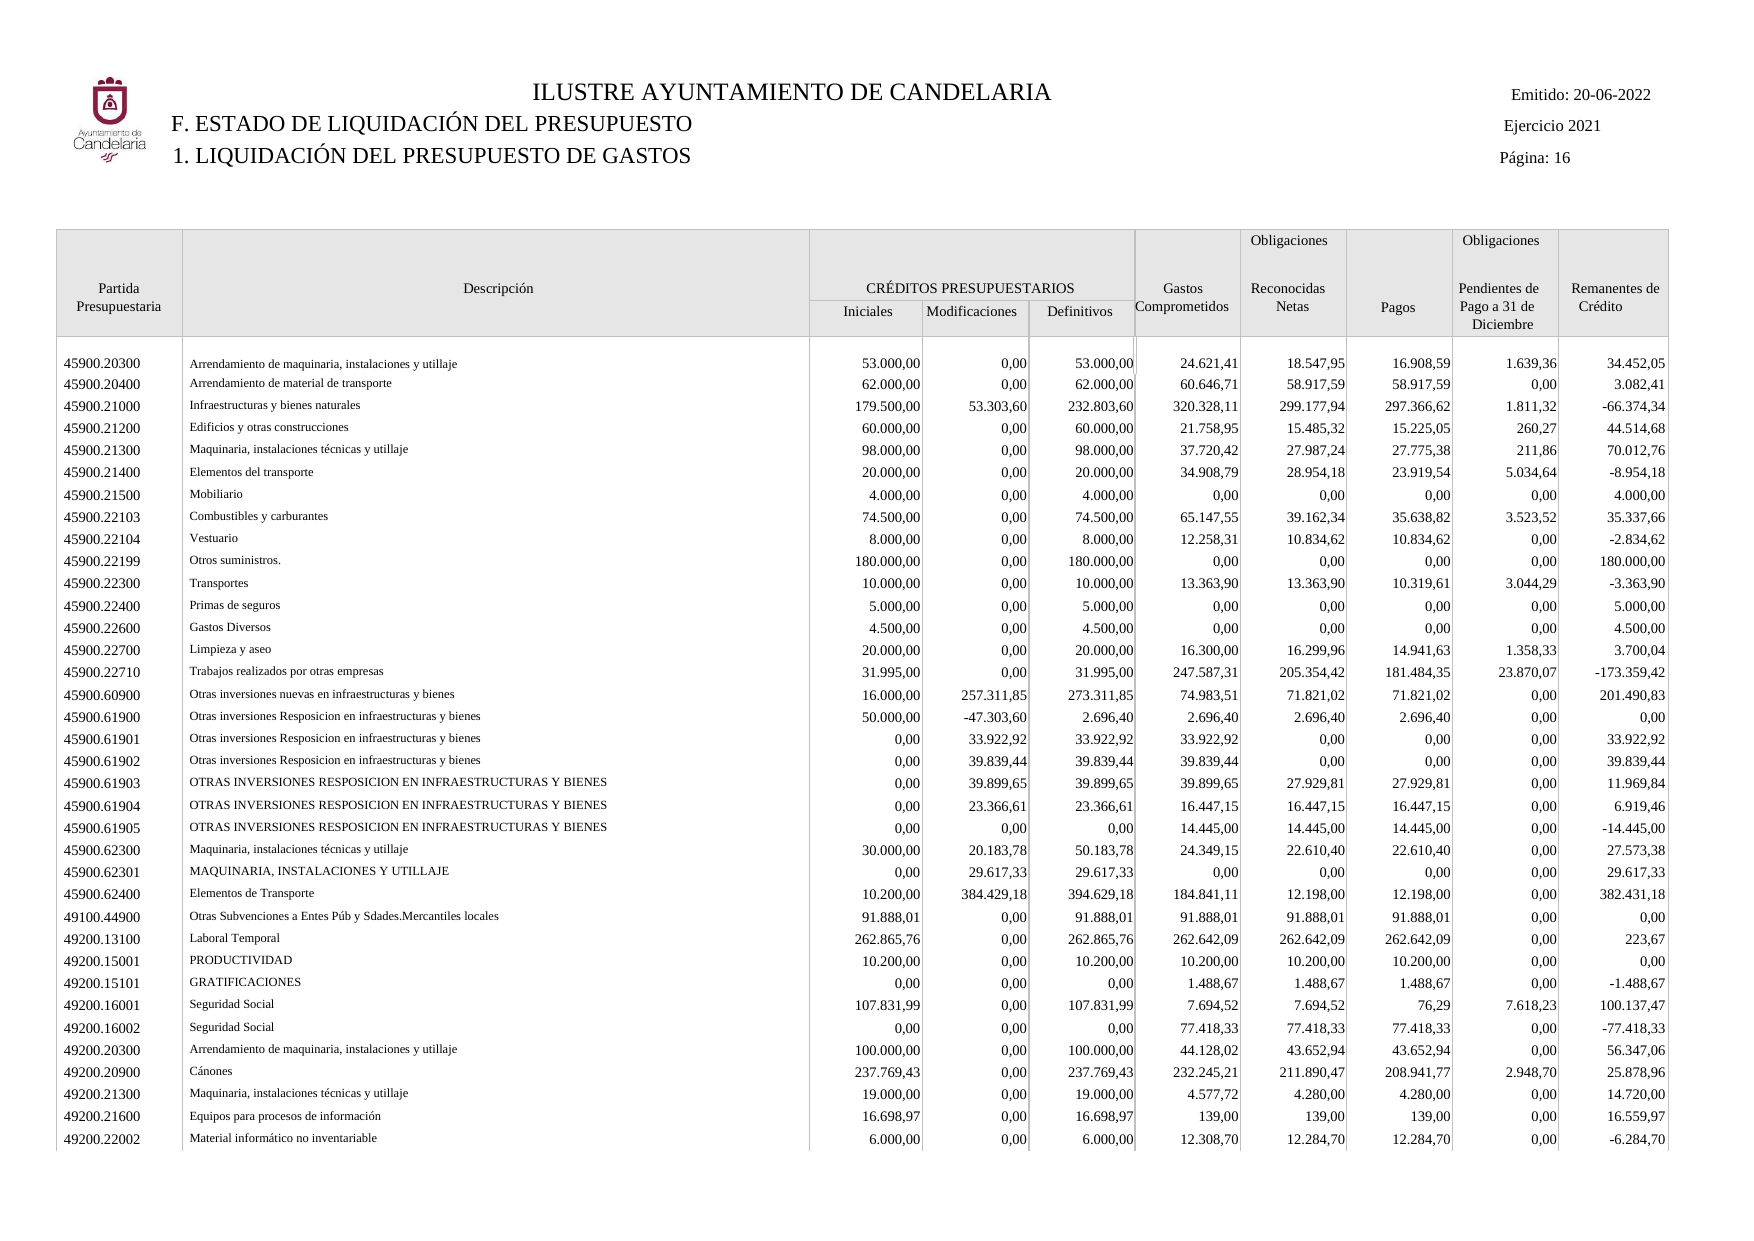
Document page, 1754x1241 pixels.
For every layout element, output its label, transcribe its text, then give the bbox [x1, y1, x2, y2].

table_cell 91.888,01 [1241, 907, 1346, 929]
table_cell 39.839,44 [1136, 751, 1240, 773]
table_cell 0,00 [1453, 1018, 1558, 1040]
table_cell 30.000,00 [810, 840, 922, 862]
table_cell 0,00 [923, 1040, 1028, 1062]
table_cell Definitivos [1030, 301, 1134, 336]
table_cell Mobiliario [183, 485, 809, 507]
table_cell 0,00 [1347, 618, 1452, 640]
table_cell 35.337,66 [1559, 507, 1668, 529]
table_cell 180.000,00 [810, 551, 922, 574]
table_cell 39.839,44 [1559, 751, 1668, 773]
table_cell 237.769,43 [810, 1063, 922, 1084]
table_cell 24.349,15 [1136, 840, 1240, 862]
table_cell -47.303,60 [923, 707, 1028, 729]
table_cell 74.983,51 [1136, 685, 1240, 707]
table_cell 91.888,01 [810, 907, 922, 929]
table_cell 0,00 [810, 796, 922, 818]
table_cell 0,00 [923, 1129, 1028, 1151]
table_cell 43.652,94 [1347, 1040, 1452, 1062]
table_cell 0,00 [923, 974, 1028, 996]
table_cell 23.919,54 [1347, 463, 1452, 485]
table_cell Seguridad Social [183, 1018, 809, 1040]
table_cell 10.834,62 [1241, 529, 1346, 551]
table_cell 181.484,35 [1347, 663, 1452, 685]
table_cell Trabajos realizados por otras empresas [183, 663, 809, 685]
table_cell Otras inversiones nuevas en infraestructuras y bienes [183, 685, 809, 707]
table_cell 33.922,92 [923, 729, 1028, 751]
table_cell 98.000,00 [810, 440, 922, 463]
table_header [810, 230, 1134, 279]
table_cell 299.177,94 [1241, 396, 1346, 418]
table_cell 0,00 [810, 818, 922, 840]
table_cell 60.000,00 [1030, 418, 1134, 440]
table_cell 60.646,71 [1136, 374, 1240, 396]
table_cell 5.000,00 [1559, 596, 1668, 618]
table_cell 91.888,01 [1347, 907, 1452, 929]
table_cell 16.559,97 [1559, 1107, 1668, 1129]
table_cell 260,27 [1453, 418, 1558, 440]
table_cell 45900.20400 [57, 374, 182, 396]
table_cell 16.447,15 [1241, 796, 1346, 818]
table_cell 19.000,00 [1030, 1085, 1134, 1107]
table_cell 23.366,61 [923, 796, 1028, 818]
table_cell 50.000,00 [810, 707, 922, 729]
table_cell 100.000,00 [1030, 1040, 1134, 1062]
table_cell 49100.44900 [57, 907, 182, 929]
table_cell 0,00 [810, 974, 922, 996]
table_cell 45900.22300 [57, 574, 182, 596]
table_cell 0,00 [1241, 596, 1346, 618]
table_cell 12.284,70 [1241, 1129, 1346, 1151]
table_cell Infraestructuras y bienes naturales [183, 396, 809, 418]
table_cell 15.485,32 [1241, 418, 1346, 440]
table_cell 0,00 [1347, 729, 1452, 751]
table_cell 14.445,00 [1241, 818, 1346, 840]
table_cell PRODUCTIVIDAD [183, 951, 809, 973]
table_cell 34.452,05 [1559, 337, 1668, 374]
table_cell 0,00 [923, 551, 1028, 574]
table_cell 211.890,47 [1241, 1063, 1346, 1084]
table_cell 237.769,43 [1030, 1063, 1134, 1084]
table_cell 0,00 [923, 596, 1028, 618]
table_cell 49200.20900 [57, 1063, 182, 1084]
table_cell CRÉDITOS PRESUPUESTARIOS [810, 279, 1134, 300]
table_cell 77.418,33 [1347, 1018, 1452, 1040]
table_cell 262.865,76 [1030, 929, 1134, 951]
table_cell 53.000,00 [810, 337, 922, 374]
table_cell 12.198,00 [1241, 885, 1346, 907]
table_cell 16.300,00 [1136, 640, 1240, 662]
table_cell 1.639,36 [1453, 337, 1558, 374]
table_cell 91.888,01 [1030, 907, 1134, 929]
table_cell 45900.61905 [57, 818, 182, 840]
table_cell 12.198,00 [1347, 885, 1452, 907]
table_cell 0,00 [810, 751, 922, 773]
table_cell 0,00 [923, 907, 1028, 929]
table_cell 1.811,32 [1453, 396, 1558, 418]
table_cell 7.694,52 [1136, 996, 1240, 1018]
table_cell 0,00 [1453, 374, 1558, 396]
table_cell 33.922,92 [1559, 729, 1668, 751]
table_cell 211,86 [1453, 440, 1558, 463]
table_cell Gastos Comprometidos [1136, 279, 1240, 336]
table_cell 14.445,00 [1347, 818, 1452, 840]
table_cell -14.445,00 [1559, 818, 1668, 840]
table_header [1136, 230, 1240, 279]
table_cell 62.000,00 [1030, 374, 1134, 396]
table_cell 0,00 [923, 440, 1028, 463]
table_cell 34.908,79 [1136, 463, 1240, 485]
table_cell 10.200,00 [1241, 951, 1346, 973]
table_cell Transportes [183, 574, 809, 596]
table_cell 2.696,40 [1030, 707, 1134, 729]
table_cell Otros suministros. [183, 551, 809, 574]
table_cell Otras Subvenciones a Entes Púb y Sdades.Mercantiles locales [183, 907, 809, 929]
table_cell 58.917,59 [1347, 374, 1452, 396]
table_cell 50.183,78 [1030, 840, 1134, 862]
table_cell 2.948,70 [1453, 1063, 1558, 1084]
table_cell -8.954,18 [1559, 463, 1668, 485]
table_cell 0,00 [1453, 729, 1558, 751]
table_cell 45900.61901 [57, 729, 182, 751]
table_cell 39.899,65 [1136, 774, 1240, 796]
table_cell 60.000,00 [810, 418, 922, 440]
table_cell 0,00 [1453, 863, 1558, 884]
table_cell 0,00 [923, 996, 1028, 1018]
table_cell Primas de seguros [183, 596, 809, 618]
table_cell 0,00 [923, 618, 1028, 640]
table_cell 0,00 [1453, 840, 1558, 862]
table_cell 8.000,00 [1030, 529, 1134, 551]
table_cell 4.280,00 [1347, 1085, 1452, 1107]
table_cell 0,00 [923, 507, 1028, 529]
table_cell 4.500,00 [810, 618, 922, 640]
table_cell 273.311,85 [1030, 685, 1134, 707]
table_cell -3.363,90 [1559, 574, 1668, 596]
table_cell 0,00 [1241, 551, 1346, 574]
table_cell -173.359,42 [1559, 663, 1668, 685]
table_cell 232.803,60 [1030, 396, 1134, 418]
table_cell 2.696,40 [1347, 707, 1452, 729]
table_cell 1.488,67 [1136, 974, 1240, 996]
table_cell Arrendamiento de material de transporte [183, 374, 809, 396]
table_cell Arrendamiento de maquinaria, instalaciones y utillaje [183, 1040, 809, 1062]
table_cell 10.834,62 [1347, 529, 1452, 551]
table_cell 45900.22400 [57, 596, 182, 618]
table_cell 107.831,99 [1030, 996, 1134, 1018]
table_cell 10.200,00 [1030, 951, 1134, 973]
table_cell 29.617,33 [1030, 863, 1134, 884]
table_cell 31.995,00 [1030, 663, 1134, 685]
table_cell 71.821,02 [1241, 685, 1346, 707]
table_cell 0,00 [1136, 618, 1240, 640]
table_cell OTRAS INVERSIONES RESPOSICION EN INFRAESTRUCTURAS Y BIENES [183, 774, 809, 796]
table_cell 45900.60900 [57, 685, 182, 707]
table_cell 3.523,52 [1453, 507, 1558, 529]
table_cell 2.696,40 [1241, 707, 1346, 729]
table_cell 37.720,42 [1136, 440, 1240, 463]
table_cell 5.000,00 [810, 596, 922, 618]
table_cell 10.000,00 [1030, 574, 1134, 596]
table_header Obligaciones [1453, 230, 1558, 279]
table_cell 0,00 [1030, 1018, 1134, 1040]
table_cell 22.610,40 [1241, 840, 1346, 862]
table_cell 45900.22103 [57, 507, 182, 529]
table_cell 0,00 [923, 485, 1028, 507]
table_cell 28.954,18 [1241, 463, 1346, 485]
table_header Obligaciones [1241, 230, 1346, 279]
table_cell 6.919,46 [1559, 796, 1668, 818]
table_cell 223,67 [1559, 929, 1668, 951]
table_cell 16.000,00 [810, 685, 922, 707]
table_cell 0,00 [1453, 1040, 1558, 1062]
table_cell 58.917,59 [1241, 374, 1346, 396]
table_cell Combustibles y carburantes [183, 507, 809, 529]
table_cell 180.000,00 [1030, 551, 1134, 574]
table_cell 0,00 [923, 951, 1028, 973]
table_cell 39.899,65 [923, 774, 1028, 796]
table_cell 0,00 [1241, 485, 1346, 507]
table_cell 5.000,00 [1030, 596, 1134, 618]
table_cell Seguridad Social [183, 996, 809, 1018]
table_cell 205.354,42 [1241, 663, 1346, 685]
table_cell 3.044,29 [1453, 574, 1558, 596]
table_cell 19.000,00 [810, 1085, 922, 1107]
table_cell 262.642,09 [1241, 929, 1346, 951]
table_cell 12.308,70 [1136, 1129, 1240, 1151]
table_cell 7.618,23 [1453, 996, 1558, 1018]
table_cell 16.908,59 [1347, 337, 1452, 374]
table_cell 45900.22104 [57, 529, 182, 551]
table_cell Reconocidas Netas [1241, 279, 1346, 336]
table_cell 14.720,00 [1559, 1085, 1668, 1107]
table_cell 0,00 [923, 529, 1028, 551]
table_cell -1.488,67 [1559, 974, 1668, 996]
table_cell 27.929,81 [1241, 774, 1346, 796]
table_cell Modificaciones [923, 301, 1028, 336]
table_cell 98.000,00 [1030, 440, 1134, 463]
table_cell Elementos de Transporte [183, 885, 809, 907]
table_header [183, 230, 809, 279]
table_cell 45900.62400 [57, 885, 182, 907]
table_cell 0,00 [1347, 751, 1452, 773]
table_cell 100.137,47 [1559, 996, 1668, 1018]
table_cell 27.929,81 [1347, 774, 1452, 796]
table_cell MAQUINARIA, INSTALACIONES Y UTILLAJE [183, 863, 809, 884]
table_cell 0,00 [1347, 863, 1452, 884]
table_cell 4.280,00 [1241, 1085, 1346, 1107]
table_cell 0,00 [923, 1063, 1028, 1084]
table_cell 74.500,00 [810, 507, 922, 529]
table_cell 0,00 [1453, 885, 1558, 907]
table_cell 0,00 [810, 1018, 922, 1040]
table_cell 45900.22600 [57, 618, 182, 640]
table_cell 77.418,33 [1136, 1018, 1240, 1040]
table_cell 20.183,78 [923, 840, 1028, 862]
table_cell 100.000,00 [810, 1040, 922, 1062]
table_cell 23.366,61 [1030, 796, 1134, 818]
table_cell 6.000,00 [1030, 1129, 1134, 1151]
table_cell 45900.22710 [57, 663, 182, 685]
table_cell 23.870,07 [1453, 663, 1558, 685]
table_cell 49200.20300 [57, 1040, 182, 1062]
table_cell 0,00 [1453, 1107, 1558, 1129]
table_cell 22.610,40 [1347, 840, 1452, 862]
table_cell -66.374,34 [1559, 396, 1668, 418]
table_cell 394.629,18 [1030, 885, 1134, 907]
table_cell 0,00 [923, 640, 1028, 662]
table_cell 43.652,94 [1241, 1040, 1346, 1062]
table_cell 0,00 [810, 774, 922, 796]
table_cell 10.200,00 [1136, 951, 1240, 973]
table_cell Maquinaria, instalaciones técnicas y utillaje [183, 1085, 809, 1107]
table_cell 10.200,00 [1347, 951, 1452, 973]
table_cell 4.577,72 [1136, 1085, 1240, 1107]
table_cell 382.431,18 [1559, 885, 1668, 907]
table_cell 53.000,00 [1030, 337, 1133, 374]
table_cell 257.311,85 [923, 685, 1028, 707]
table_cell 3.082,41 [1559, 374, 1668, 396]
table_cell 20.000,00 [810, 463, 922, 485]
table_cell Cánones [183, 1063, 809, 1084]
table_cell 0,00 [1453, 551, 1558, 574]
table_cell 33.922,92 [1136, 729, 1240, 751]
table_cell 201.490,83 [1559, 685, 1668, 707]
table_cell 91.888,01 [1136, 907, 1240, 929]
table_cell 0,00 [1453, 529, 1558, 551]
table_cell 3.700,04 [1559, 640, 1668, 662]
table_cell 0,00 [923, 1018, 1028, 1040]
table_cell 0,00 [1241, 751, 1346, 773]
table_cell 0,00 [1453, 907, 1558, 929]
table_cell 49200.21600 [57, 1107, 182, 1129]
table_cell 262.642,09 [1347, 929, 1452, 951]
table_cell 139,00 [1241, 1107, 1346, 1129]
table_cell GRATIFICACIONES [183, 974, 809, 996]
table_cell 49200.16002 [57, 1018, 182, 1040]
table_cell 4.000,00 [1030, 485, 1134, 507]
table_cell 27.775,38 [1347, 440, 1452, 463]
table_cell 0,00 [1453, 618, 1558, 640]
table_cell 10.000,00 [810, 574, 922, 596]
table_cell 44.128,02 [1136, 1040, 1240, 1062]
table_cell 76,29 [1347, 996, 1452, 1018]
table_cell 45900.62300 [57, 840, 182, 862]
table_cell 4.000,00 [1559, 485, 1668, 507]
table_cell 71.821,02 [1347, 685, 1452, 707]
table_cell 49200.15001 [57, 951, 182, 973]
table_cell 13.363,90 [1136, 574, 1240, 596]
table_cell Otras inversiones Resposicion en infraestructuras y bienes [183, 707, 809, 729]
table_cell 45900.21300 [57, 440, 182, 463]
table_cell 180.000,00 [1559, 551, 1668, 574]
table_cell 0,00 [923, 929, 1028, 951]
table_cell 0,00 [923, 418, 1028, 440]
table_cell 0,00 [1453, 685, 1558, 707]
table_cell 139,00 [1347, 1107, 1452, 1129]
table_cell 45900.61904 [57, 796, 182, 818]
table_cell 0,00 [1453, 751, 1558, 773]
table_cell 49200.16001 [57, 996, 182, 1018]
table_cell 0,00 [1241, 618, 1346, 640]
table_cell 20.000,00 [1030, 640, 1134, 662]
table_cell 10.200,00 [810, 885, 922, 907]
table_cell 77.418,33 [1241, 1018, 1346, 1040]
table_cell 0,00 [923, 1085, 1028, 1107]
table_cell 0,00 [1347, 551, 1452, 574]
table_cell 45900.20300 [57, 337, 182, 374]
table_cell 16.447,15 [1136, 796, 1240, 818]
table_cell 45900.61903 [57, 774, 182, 796]
table_header [1347, 230, 1452, 279]
table_cell 0,00 [1559, 707, 1668, 729]
table_cell Laboral Temporal [183, 929, 809, 951]
table_cell 39.839,44 [923, 751, 1028, 773]
table_cell 6.000,00 [810, 1129, 922, 1151]
table_cell 14.941,63 [1347, 640, 1452, 662]
table_cell 0,00 [1559, 951, 1668, 973]
table_cell 0,00 [923, 1107, 1028, 1129]
table_cell 25.878,96 [1559, 1063, 1668, 1084]
table_cell 0,00 [1136, 596, 1240, 618]
table_cell 297.366,62 [1347, 396, 1452, 418]
table_cell 208.941,77 [1347, 1063, 1452, 1084]
table_cell 20.000,00 [810, 640, 922, 662]
table_cell -77.418,33 [1559, 1018, 1668, 1040]
table_cell 0,00 [1347, 596, 1452, 618]
table_cell Material informático no inventariable [183, 1129, 809, 1151]
table_cell 49200.22002 [57, 1129, 182, 1151]
table_cell 0,00 [1453, 1129, 1558, 1151]
table_cell 56.347,06 [1559, 1040, 1668, 1062]
table_cell 232.245,21 [1136, 1063, 1240, 1084]
table_cell Pagos [1347, 279, 1452, 336]
table_cell 12.258,31 [1136, 529, 1240, 551]
table_cell Elementos del transporte [183, 463, 809, 485]
table_cell Vestuario [183, 529, 809, 551]
table_cell Maquinaria, instalaciones técnicas y utillaje [183, 840, 809, 862]
table_cell 7.694,52 [1241, 996, 1346, 1018]
table_cell 5.034,64 [1453, 463, 1558, 485]
table_cell 179.500,00 [810, 396, 922, 418]
table_cell 1.358,33 [1453, 640, 1558, 662]
table_cell 0,00 [1453, 929, 1558, 951]
table_cell 139,00 [1136, 1107, 1240, 1129]
table_cell Otras inversiones Resposicion en infraestructuras y bienes [183, 729, 809, 751]
table_cell 45900.21000 [57, 396, 182, 418]
table_cell 0,00 [1136, 863, 1240, 884]
table_cell 0,00 [1453, 818, 1558, 840]
table_cell 45900.61902 [57, 751, 182, 773]
table_cell 4.000,00 [810, 485, 922, 507]
table_cell 8.000,00 [810, 529, 922, 551]
table_cell 0,00 [923, 374, 1028, 396]
table_cell 27.987,24 [1241, 440, 1346, 463]
table_cell 0,00 [923, 337, 1028, 374]
table_cell 16.698,97 [1030, 1107, 1134, 1129]
table_cell 74.500,00 [1030, 507, 1134, 529]
table_cell 0,00 [1559, 907, 1668, 929]
table_cell 0,00 [923, 663, 1028, 685]
table_cell 39.162,34 [1241, 507, 1346, 529]
table_cell Arrendamiento de maquinaria, instalaciones y utillaje [183, 337, 809, 374]
table_cell -2.834,62 [1559, 529, 1668, 551]
table_cell 53.303,60 [923, 396, 1028, 418]
table_cell Pendientes de Pago a 31 de Diciembre [1453, 279, 1558, 336]
table_cell 16.299,96 [1241, 640, 1346, 662]
table_cell 0,00 [810, 863, 922, 884]
table_cell 0,00 [1453, 796, 1558, 818]
table_cell 16.447,15 [1347, 796, 1452, 818]
table_cell 16.698,97 [810, 1107, 922, 1129]
table_cell 0,00 [1453, 774, 1558, 796]
table_cell Limpieza y aseo [183, 640, 809, 662]
table_cell 21.758,95 [1136, 418, 1240, 440]
table_header [1559, 230, 1668, 279]
table_cell 10.319,61 [1347, 574, 1452, 596]
table_cell 45900.22199 [57, 551, 182, 574]
table_cell 45900.21200 [57, 418, 182, 440]
table_header [57, 230, 182, 279]
table_cell 0,00 [923, 574, 1028, 596]
table_cell 262.642,09 [1136, 929, 1240, 951]
table_cell 49200.15101 [57, 974, 182, 996]
table_cell 45900.21500 [57, 485, 182, 507]
table_cell 107.831,99 [810, 996, 922, 1018]
table_cell 0,00 [1030, 974, 1134, 996]
table_cell 0,00 [810, 729, 922, 751]
table_cell 27.573,38 [1559, 840, 1668, 862]
table_cell 29.617,33 [923, 863, 1028, 884]
table_cell 1.488,67 [1241, 974, 1346, 996]
table_cell Descripción [183, 279, 809, 336]
table_cell 247.587,31 [1136, 663, 1240, 685]
table_cell 0,00 [1453, 974, 1558, 996]
table_cell 31.995,00 [810, 663, 922, 685]
table_cell 45900.62301 [57, 863, 182, 884]
table_cell 62.000,00 [810, 374, 922, 396]
table_cell 0,00 [923, 463, 1028, 485]
table_cell 320.328,11 [1136, 396, 1240, 418]
table_cell 1.488,67 [1347, 974, 1452, 996]
table_cell Partida Presupuestaria [57, 279, 182, 336]
table_cell 11.969,84 [1559, 774, 1668, 796]
table_cell OTRAS INVERSIONES RESPOSICION EN INFRAESTRUCTURAS Y BIENES [183, 796, 809, 818]
table_cell Iniciales [810, 301, 922, 336]
table_cell 4.500,00 [1559, 618, 1668, 640]
table_cell 33.922,92 [1030, 729, 1134, 751]
table_cell 45900.22700 [57, 640, 182, 662]
table_cell 0,00 [1453, 707, 1558, 729]
table_cell 29.617,33 [1559, 863, 1668, 884]
table_cell 0,00 [1241, 863, 1346, 884]
table_cell 2.696,40 [1136, 707, 1240, 729]
table_cell 65.147,55 [1136, 507, 1240, 529]
table_cell 49200.13100 [57, 929, 182, 951]
table_cell 0,00 [1347, 485, 1452, 507]
table_cell 184.841,11 [1136, 885, 1240, 907]
table_cell 262.865,76 [810, 929, 922, 951]
table_cell 0,00 [1453, 485, 1558, 507]
table_cell 15.225,05 [1347, 418, 1452, 440]
table_cell 12.284,70 [1347, 1129, 1452, 1151]
table_cell 0,00 [1136, 485, 1240, 507]
table_cell -6.284,70 [1559, 1129, 1668, 1151]
table_cell Equipos para procesos de información [183, 1107, 809, 1129]
table_cell 10.200,00 [810, 951, 922, 973]
table_cell Otras inversiones Resposicion en infraestructuras y bienes [183, 751, 809, 773]
table_cell 24.621,41 [1137, 337, 1240, 374]
table_cell 18.547,95 [1241, 337, 1346, 374]
table_cell 13.363,90 [1241, 574, 1346, 596]
table_cell 35.638,82 [1347, 507, 1452, 529]
table_cell Remanentes de Crédito [1559, 279, 1668, 336]
table_cell 0,00 [1136, 551, 1240, 574]
table_cell 45900.61900 [57, 707, 182, 729]
table_cell 384.429,18 [923, 885, 1028, 907]
table_cell 0,00 [1241, 729, 1346, 751]
table_cell 0,00 [923, 818, 1028, 840]
table_cell 49200.21300 [57, 1085, 182, 1107]
table_cell 4.500,00 [1030, 618, 1134, 640]
table_cell 0,00 [1453, 951, 1558, 973]
table_cell 39.899,65 [1030, 774, 1134, 796]
table_cell 39.839,44 [1030, 751, 1134, 773]
table_cell Gastos Diversos [183, 618, 809, 640]
table_cell 70.012,76 [1559, 440, 1668, 463]
table_cell 44.514,68 [1559, 418, 1668, 440]
table_cell 0,00 [1453, 596, 1558, 618]
table_cell Edificios y otras construcciones [183, 418, 809, 440]
table_cell Maquinaria, instalaciones técnicas y utillaje [183, 440, 809, 463]
table_cell OTRAS INVERSIONES RESPOSICION EN INFRAESTRUCTURAS Y BIENES [183, 818, 809, 840]
table_cell 20.000,00 [1030, 463, 1134, 485]
table_cell 45900.21400 [57, 463, 182, 485]
table_cell 14.445,00 [1136, 818, 1240, 840]
table_cell 0,00 [1453, 1085, 1558, 1107]
table_cell 0,00 [1030, 818, 1134, 840]
